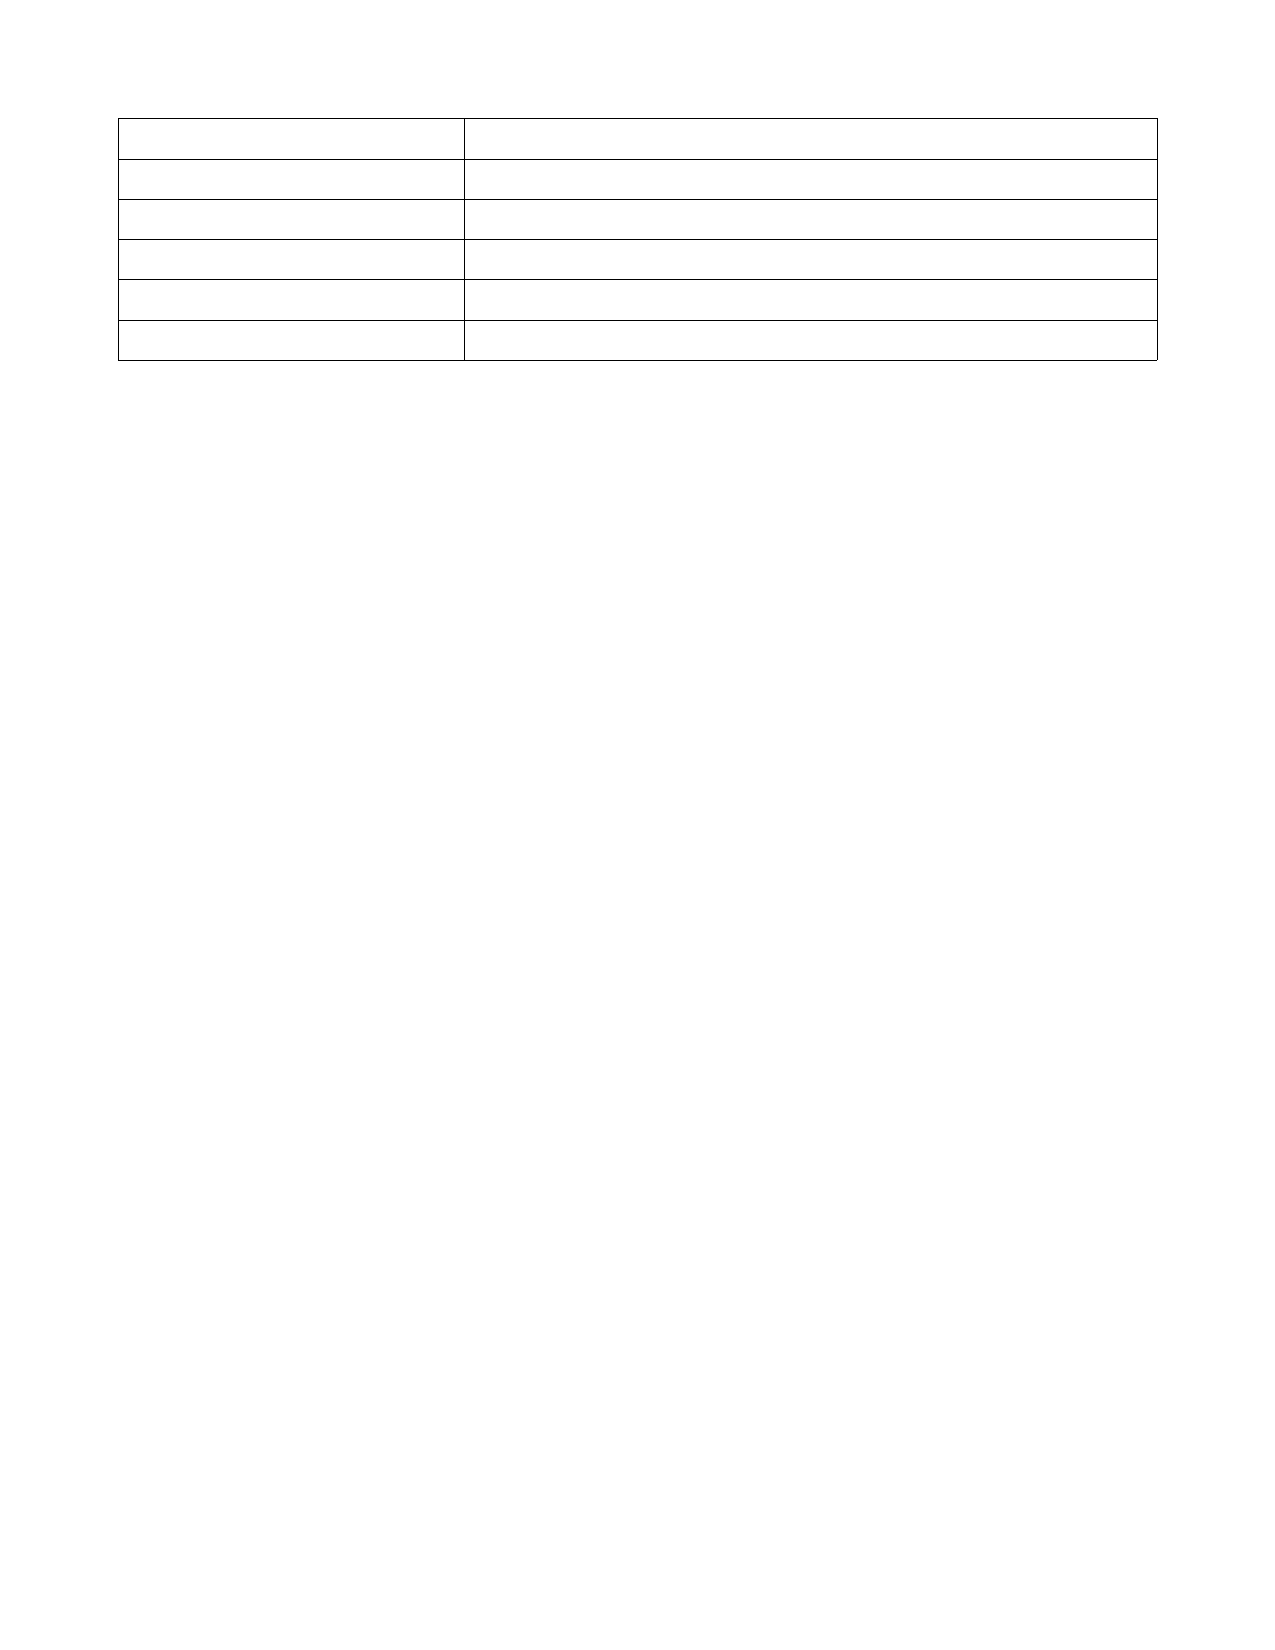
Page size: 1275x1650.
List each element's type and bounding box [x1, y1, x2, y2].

table_cell [465, 321, 1157, 360]
table_cell [465, 160, 1157, 199]
table_cell [119, 280, 464, 320]
table_cell [465, 200, 1157, 239]
table_cell [465, 280, 1157, 320]
table_cell [465, 119, 1157, 158]
table_cell [119, 321, 464, 360]
table_cell [465, 240, 1157, 279]
table_cell [119, 160, 464, 199]
table_cell [119, 119, 464, 158]
table_cell [119, 240, 464, 279]
table_cell [119, 200, 464, 239]
